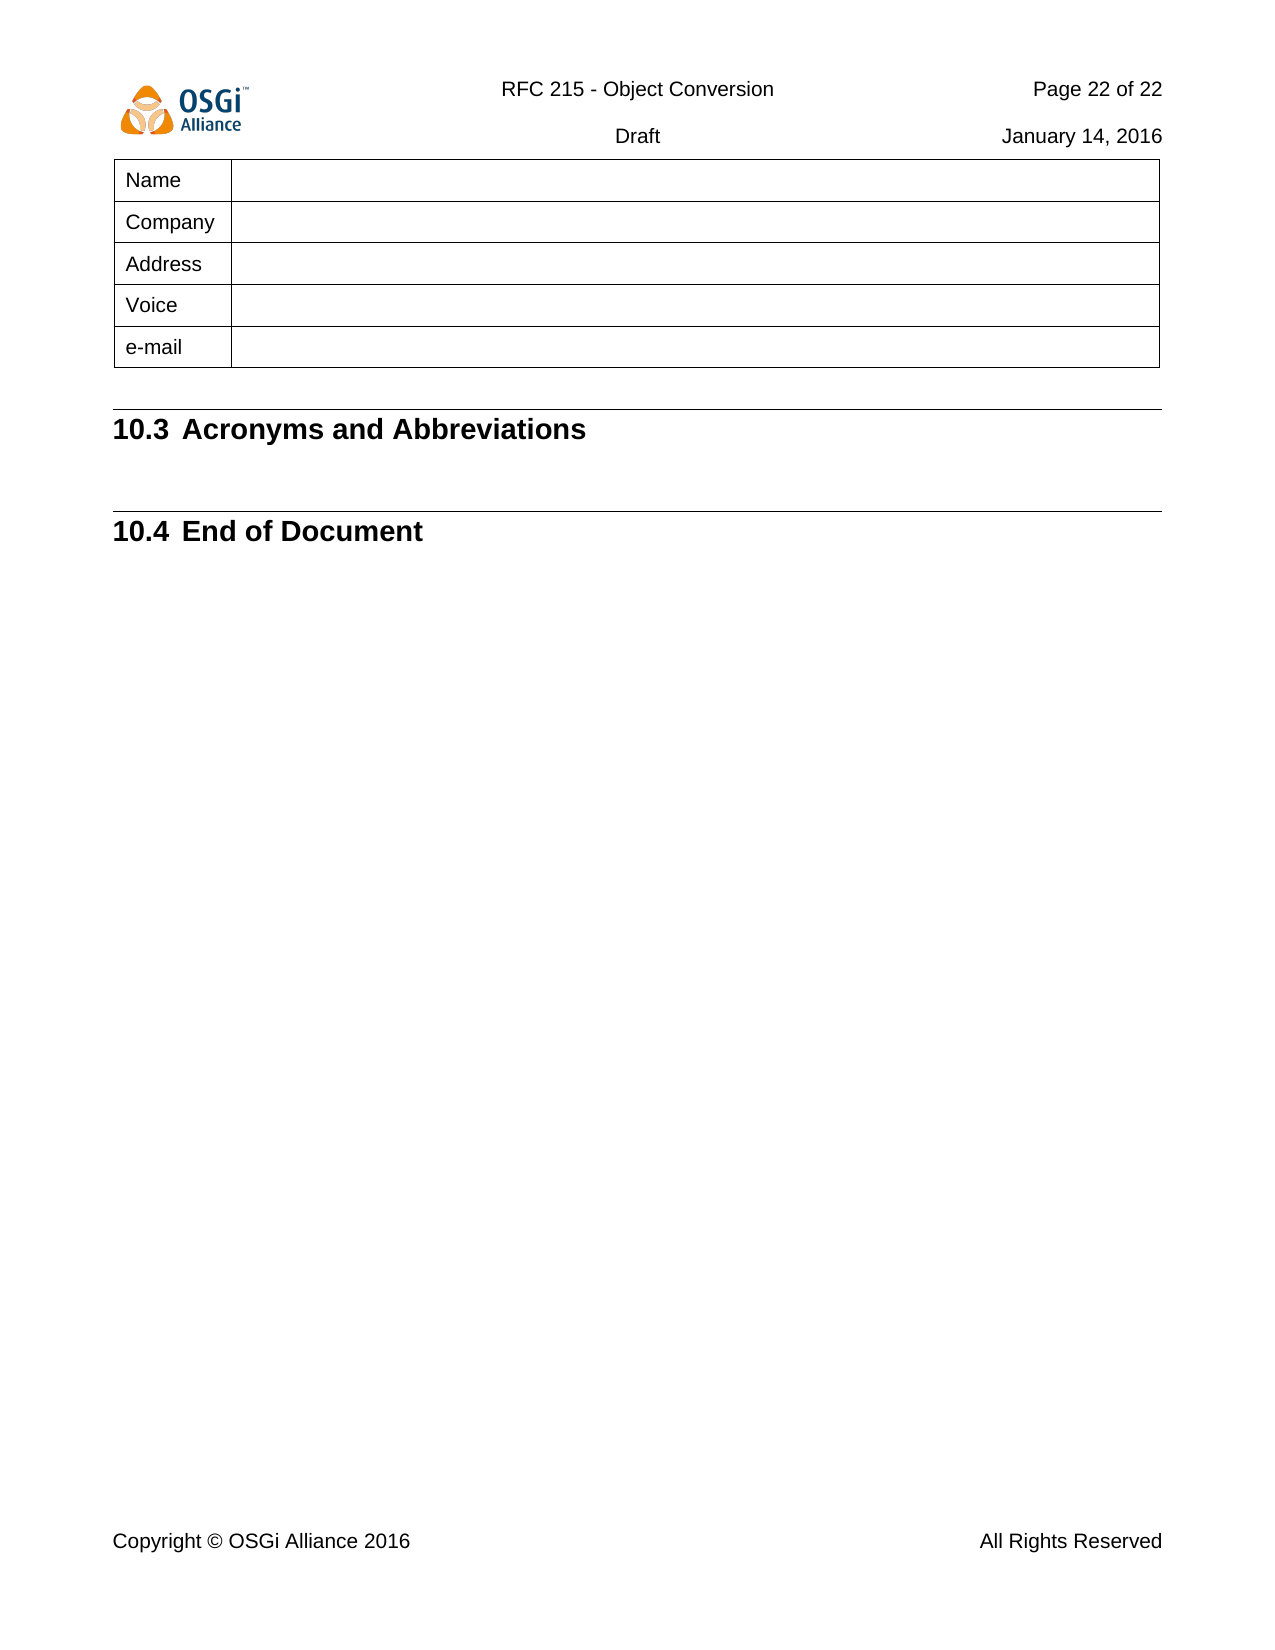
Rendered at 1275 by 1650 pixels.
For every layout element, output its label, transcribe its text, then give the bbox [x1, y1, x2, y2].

table_cell [232, 327, 1159, 367]
table_cell Company [115, 202, 231, 242]
subtitle End of Document [112, 512, 1162, 548]
table_cell [232, 285, 1159, 326]
table_cell [232, 202, 1159, 242]
table_cell Address [115, 243, 231, 284]
table_header Name [115, 160, 231, 201]
picture [113, 78, 257, 142]
table_cell Voice [115, 285, 231, 326]
table_header [232, 160, 1159, 201]
table_cell e-mail [115, 327, 231, 367]
table_cell [232, 243, 1159, 284]
subtitle Acronyms and Abbreviations [112, 410, 1162, 446]
